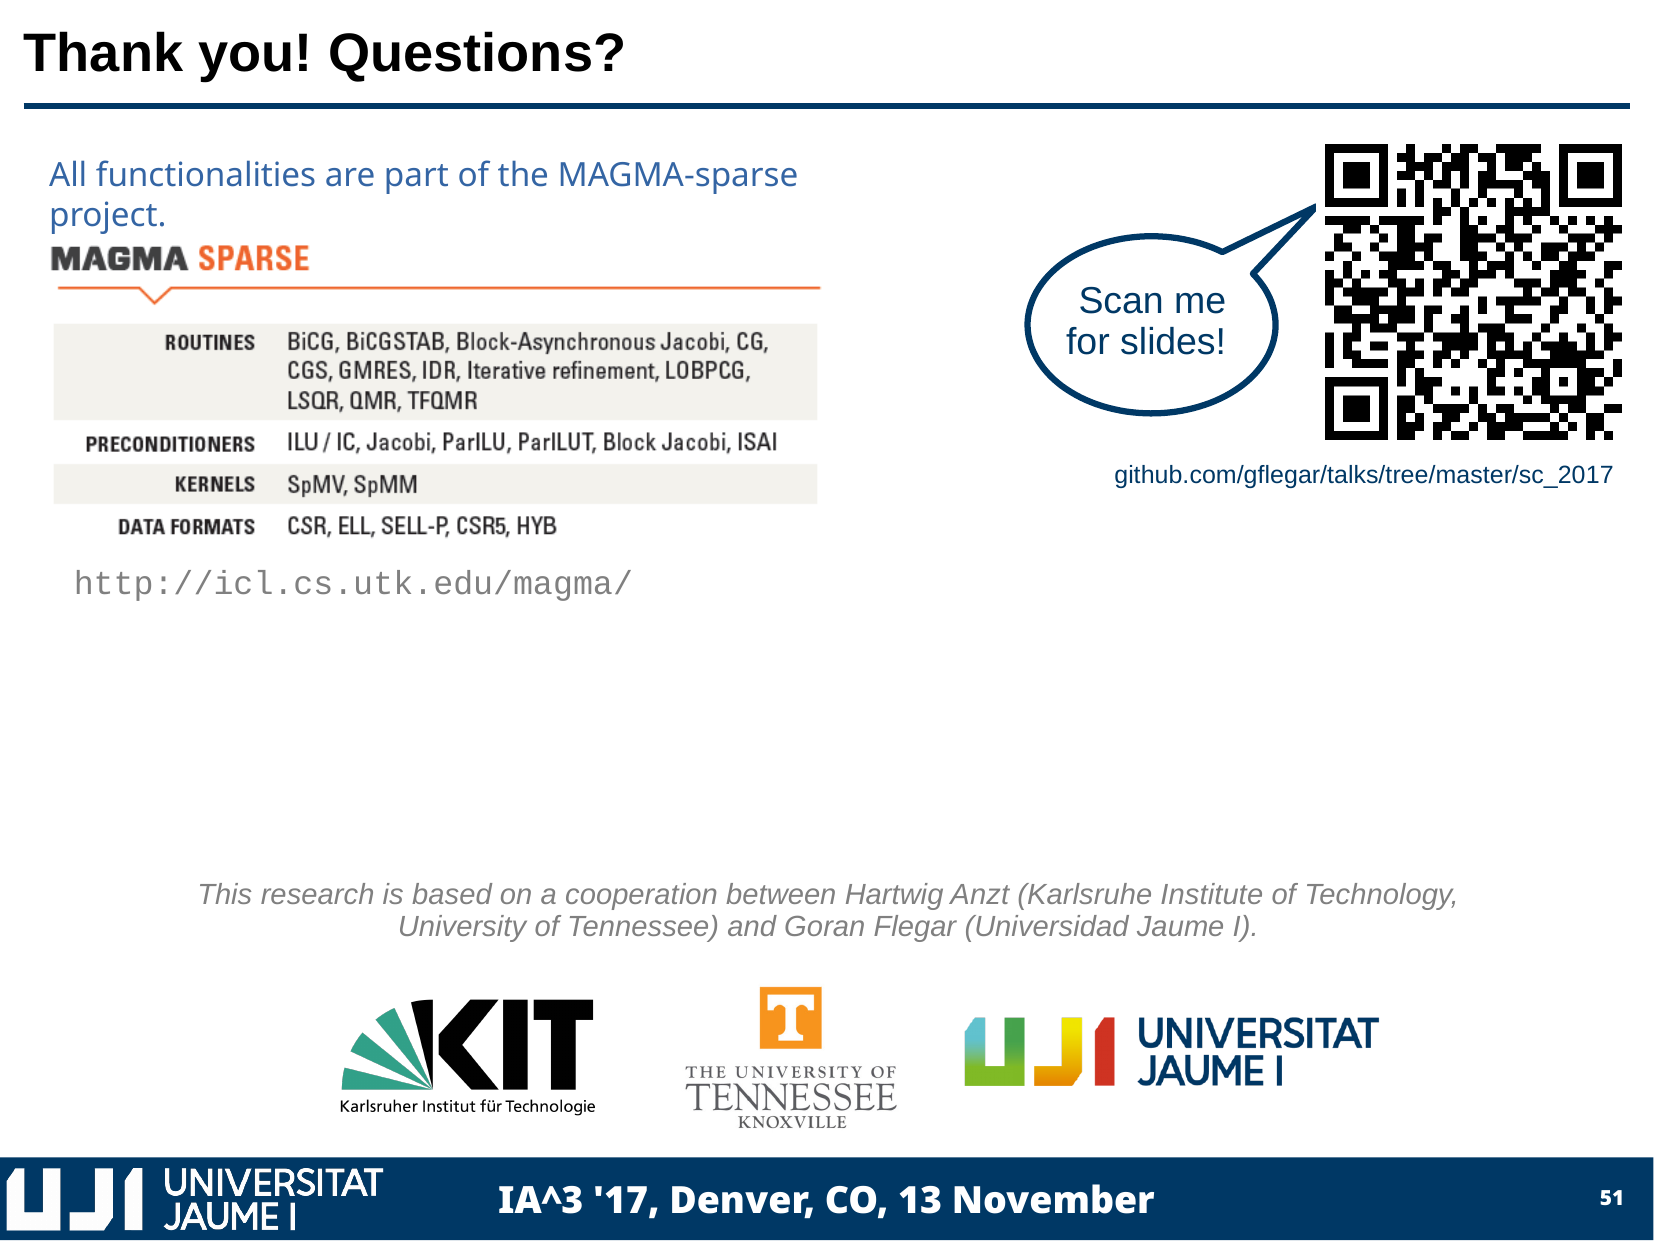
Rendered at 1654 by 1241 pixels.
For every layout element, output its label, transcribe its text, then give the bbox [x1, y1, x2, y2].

picture [0, 1158, 390, 1241]
text_box http://icl.cs.utk.edu/magma/ [59, 554, 649, 610]
text_box This research is based on a cooperation between Hartwig Anzt (Karlsruhe Institute of Technology, University of Tennessee) and Goran Flegar (Universidad Jaume I). [125, 870, 1533, 951]
picture [1316, 135, 1631, 449]
picture [43, 241, 827, 555]
text_box github.com/gflegar/talks/tree/master/sc_2017 [1099, 453, 1630, 497]
title Thank you! Questions? [23, 0, 1630, 107]
text_box All functionalities are part of the MAGMA-sparse project. [34, 145, 910, 241]
picture [624, 968, 957, 1156]
picture [339, 993, 597, 1123]
text_box Scan me for slides! [1051, 271, 1252, 371]
picture [962, 1009, 1386, 1091]
